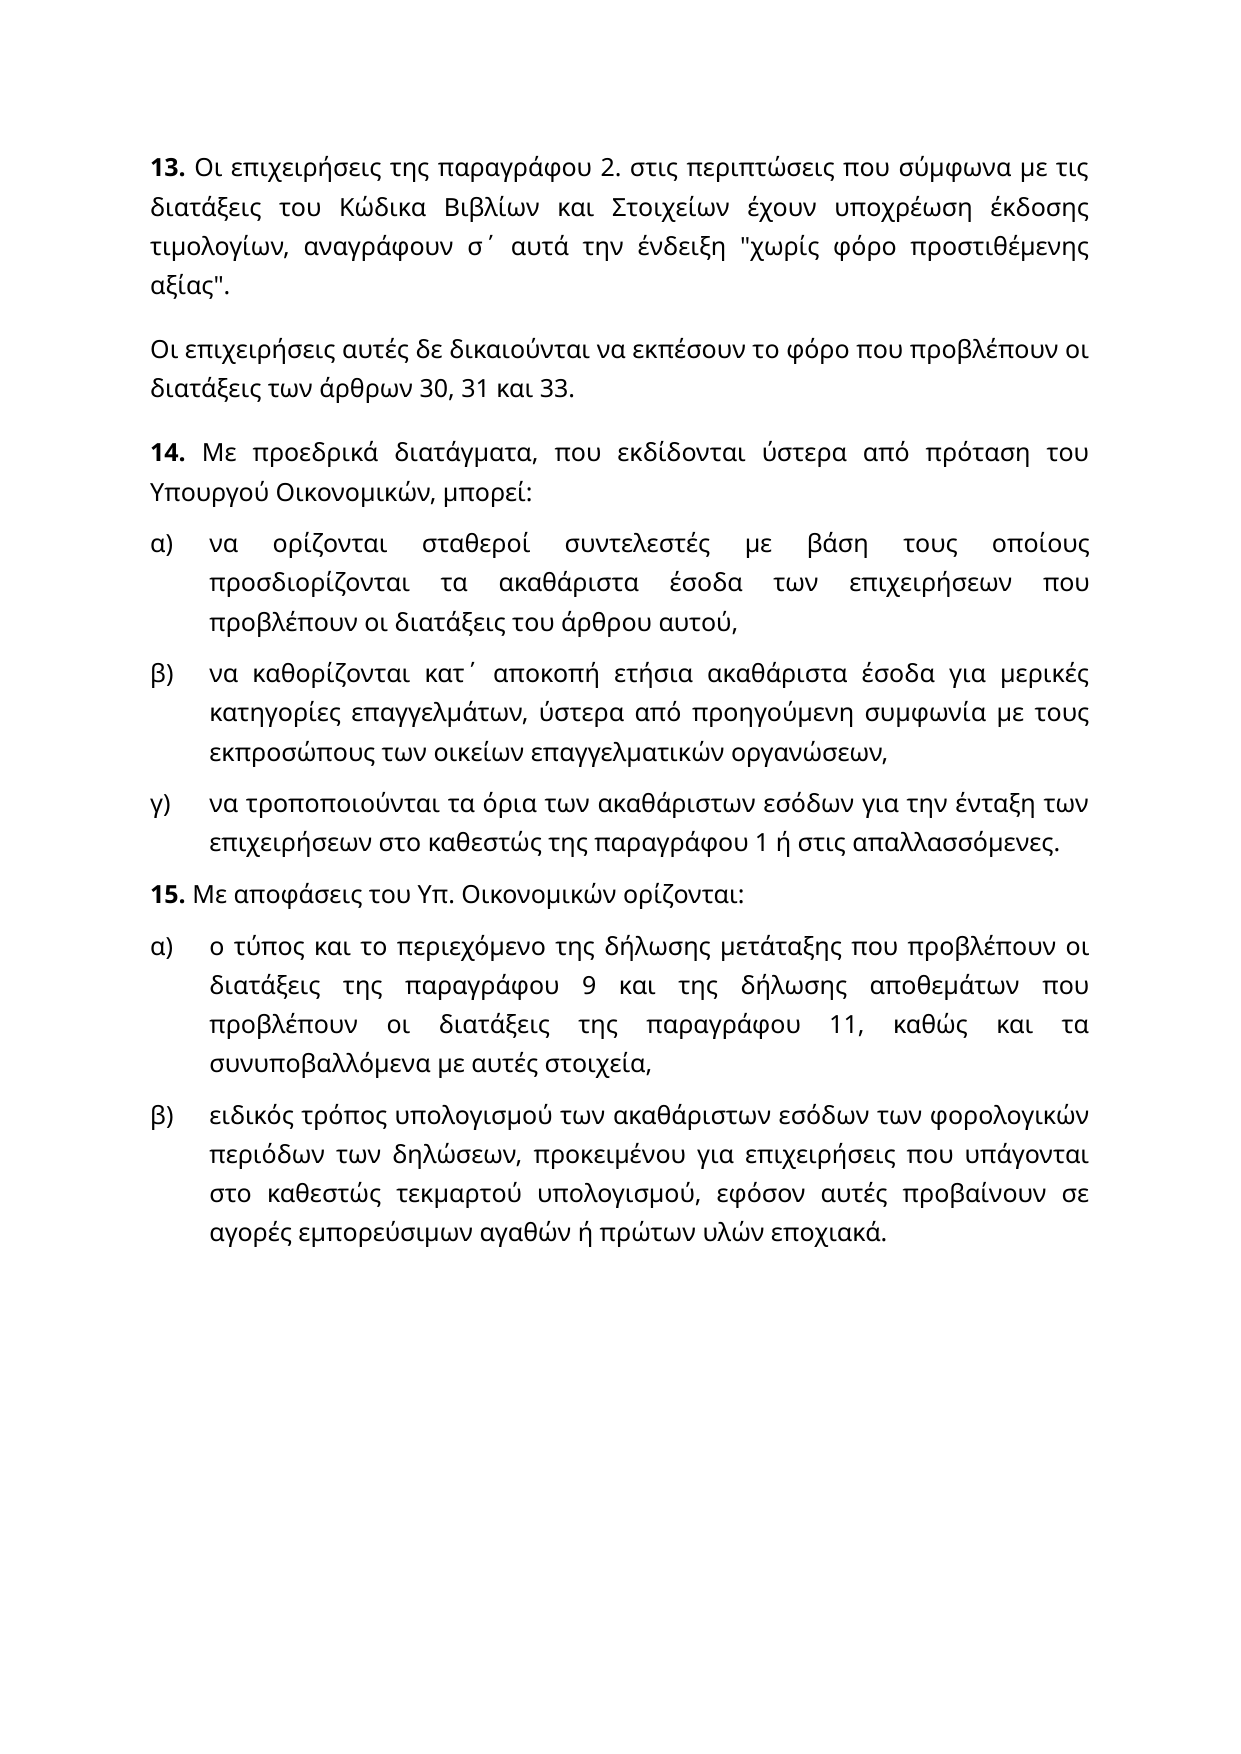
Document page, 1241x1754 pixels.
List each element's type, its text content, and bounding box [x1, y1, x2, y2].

list γ) να τροποποιούνται τα όρια των ακαθάριστων εσόδων για την ένταξη των επιχειρήσεων στο καθεστώς της παραγράφου 1 ή στις απαλλασσόμενες. [150, 786, 1090, 859]
text 14. Με προεδρικά διατάγματα, που εκδίδονται ύστερα από πρόταση του Υπουργού Οικονομικών, μπορεί: [150, 435, 1090, 508]
text Οι επιχειρήσεις αυτές δε δικαιούνται να εκπέσουν το φόρο που προβλέπουν οι διατάξεις των άρθρων 30, 31 και 33. [150, 332, 1090, 405]
list α) ο τύπος και το περιεχόμενο της δήλωσης μετάταξης που προβλέπουν οι διατάξεις της παραγράφου 9 και της δήλωσης αποθεμάτων που προβλέπουν οι διατάξεις της παραγράφου 11, καθώς και τα συνυποβαλλόμενα με αυτές στοιχεία, [150, 928, 1090, 1080]
list β) ειδικός τρόπος υπολογισμού των ακαθάριστων εσόδων των φορολογικών περιόδων των δηλώσεων, προκειμένου για επιχειρήσεις που υπάγονται στο καθεστώς τεκμαρτού υπολογισμού, εφόσον αυτές προβαίνουν σε αγορές εμπορεύσιμων αγαθών ή πρώτων υλών εποχιακά. [150, 1097, 1090, 1249]
text 15. Με αποφάσεις του Υπ. Οικονομικών ορίζονται: [150, 877, 1090, 911]
text 13. Οι επιχειρήσεις της παραγράφου 2. στις περιπτώσεις που σύμφωνα με τις διατάξεις του Κώδικα Βιβλίων και Στοιχείων έχουν υποχρέωση έκδοσης τιμολογίων, αναγράφουν σ΄ αυτά την ένδειξη "χωρίς φόρο προστιθέμενης αξίας". [150, 150, 1090, 302]
list α) να ορίζονται σταθεροί συντελεστές με βάση τους οποίους προσδιορίζονται τα ακαθάριστα έσοδα των επιχειρήσεων που προβλέπουν οι διατάξεις του άρθρου αυτού, [150, 526, 1090, 638]
list β) να καθορίζονται κατ΄ αποκοπή ετήσια ακαθάριστα έσοδα για μερικές κατηγορίες επαγγελμάτων, ύστερα από προηγούμενη συμφωνία με τους εκπροσώπους των οικείων επαγγελματικών οργανώσεων, [150, 656, 1090, 768]
